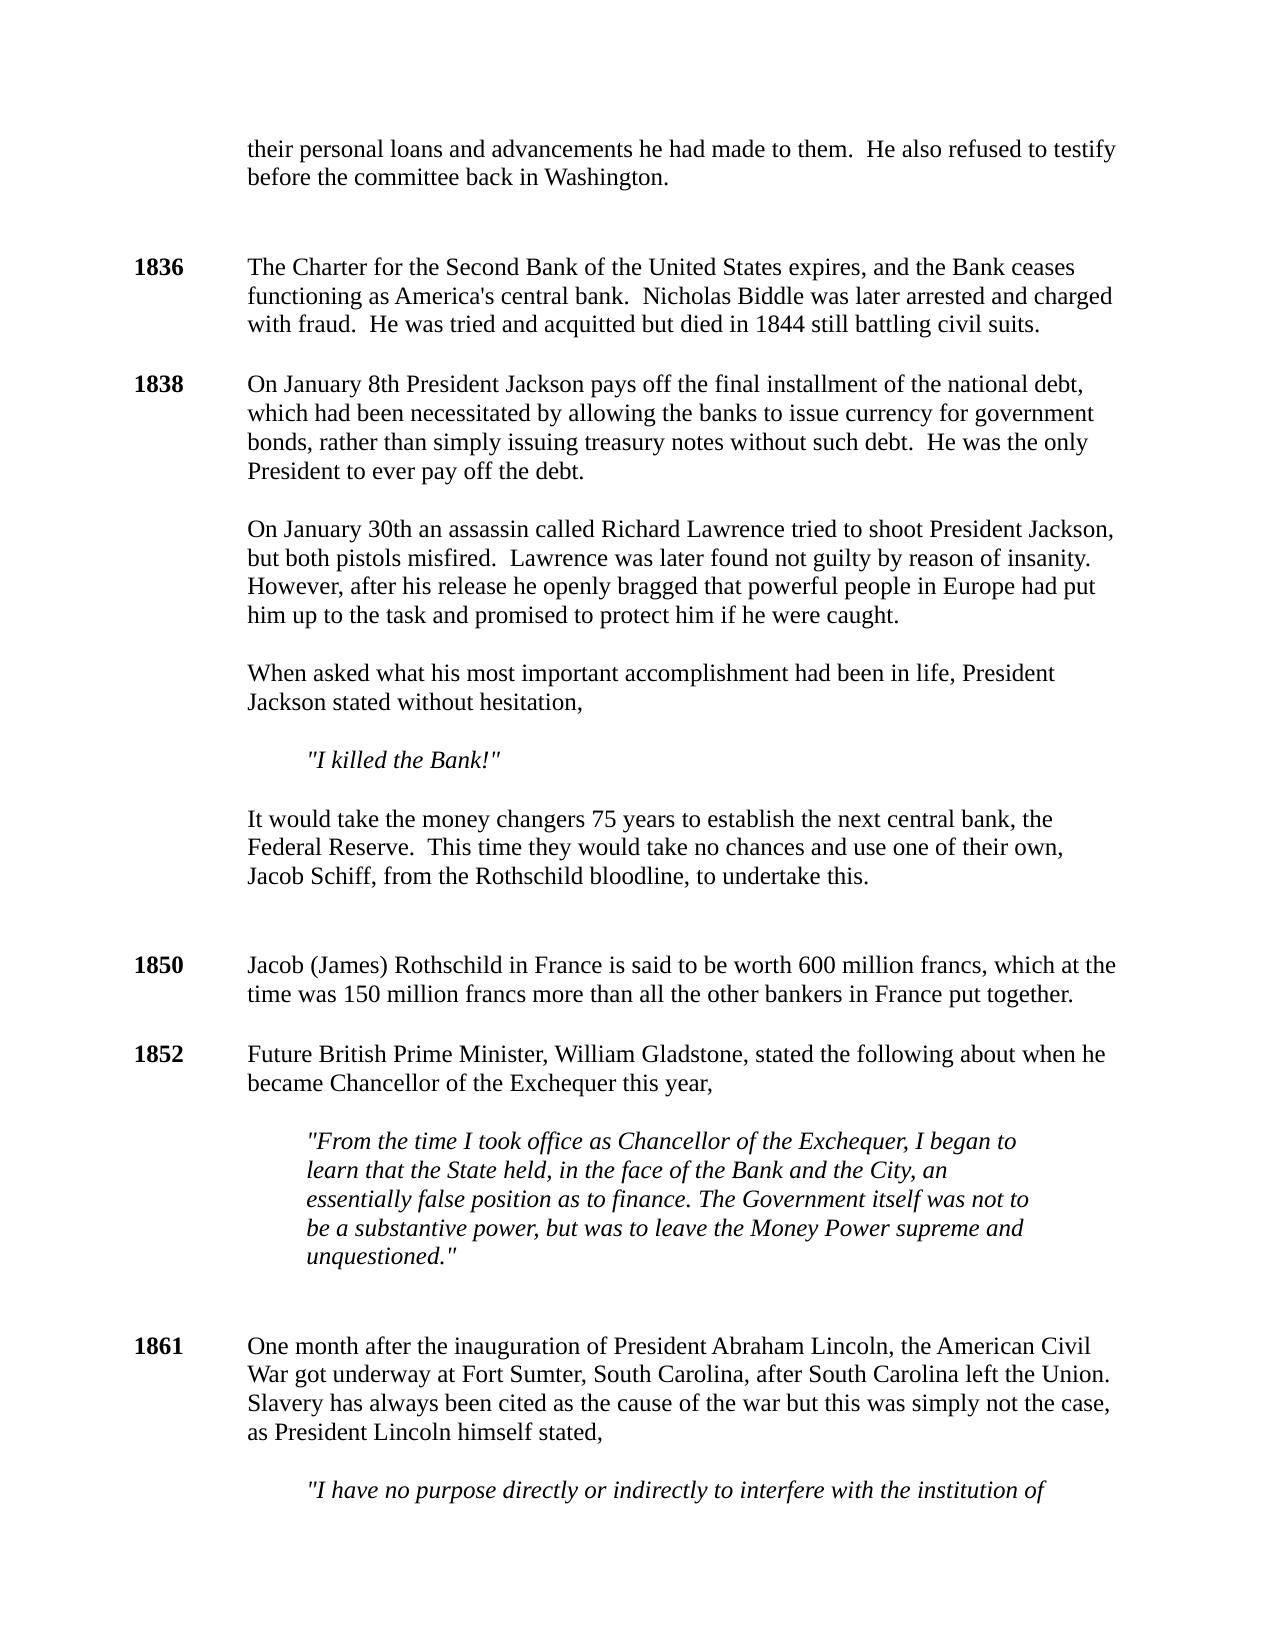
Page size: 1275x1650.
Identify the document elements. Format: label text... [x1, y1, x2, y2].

table_cell One month after the inauguration of President Abraham Lincoln, the American Civil War got underway at Fort Sumter, South Carolina, after South Carolina left the Union. Slavery has always been cited as the cause of the war but this was simply not the case, as President Lincoln himself stated, "I have no purpose directly or indirectly to interfere with the institution of [231, 1315, 1134, 1520]
table_cell 1861 [118, 1315, 231, 1520]
table_cell [118, 118, 231, 236]
table_cell On January 8th President Jackson pays off the final installment of the national debt, which had been necessitated by allowing the banks to issue currency for government bonds, rather than simply issuing treasury notes without such debt. He was the only President to ever pay off the debt. On January 30th an assassin called Richard Lawrence tried to shoot President Jackson, but both pistols misfired. Lawrence was later found not guilty by reason of insanity. However, after his release he openly bragged that powerful people in Europe had put him up to the task and promised to protect him if he were caught. When asked what his most important accomplishment had been in life, President Jackson stated without hesitation, "I killed the Bank!" It would take the money changers 75 years to establish the next central bank, the Federal Reserve. This time they would take no chances and use one of their own, Jacob Schiff, from the Rothschild bloodline, to undertake this. [231, 354, 1134, 935]
table_cell The Charter for the Second Bank of the United States expires, and the Bank ceases functioning as America's central bank. Nicholas Biddle was later arrested and charged with fraud. He was tried and acquitted but died in 1844 still battling civil suits. [231, 236, 1134, 354]
table_cell Jacob (James) Rothschild in France is said to be worth 600 million francs, which at the time was 150 million francs more than all the other bankers in France put together. [231, 935, 1134, 1024]
table_cell 1852 [118, 1024, 231, 1315]
table_cell 1850 [118, 935, 231, 1024]
table_cell 1838 [118, 354, 231, 935]
table_cell Future British Prime Minister, William Gladstone, stated the following about when he became Chancellor of the Exchequer this year, "From the time I took office as Chancellor of the Exchequer, I began to learn that the State held, in the face of the Bank and the City, an essentially false position as to finance. The Government itself was not to be a substantive power, but was to leave the Money Power supreme and unquestioned." [231, 1024, 1134, 1315]
table_cell their personal loans and advancements he had made to them. He also refused to testify before the committee back in Washington. [231, 118, 1134, 236]
table_cell 1836 [118, 236, 231, 354]
